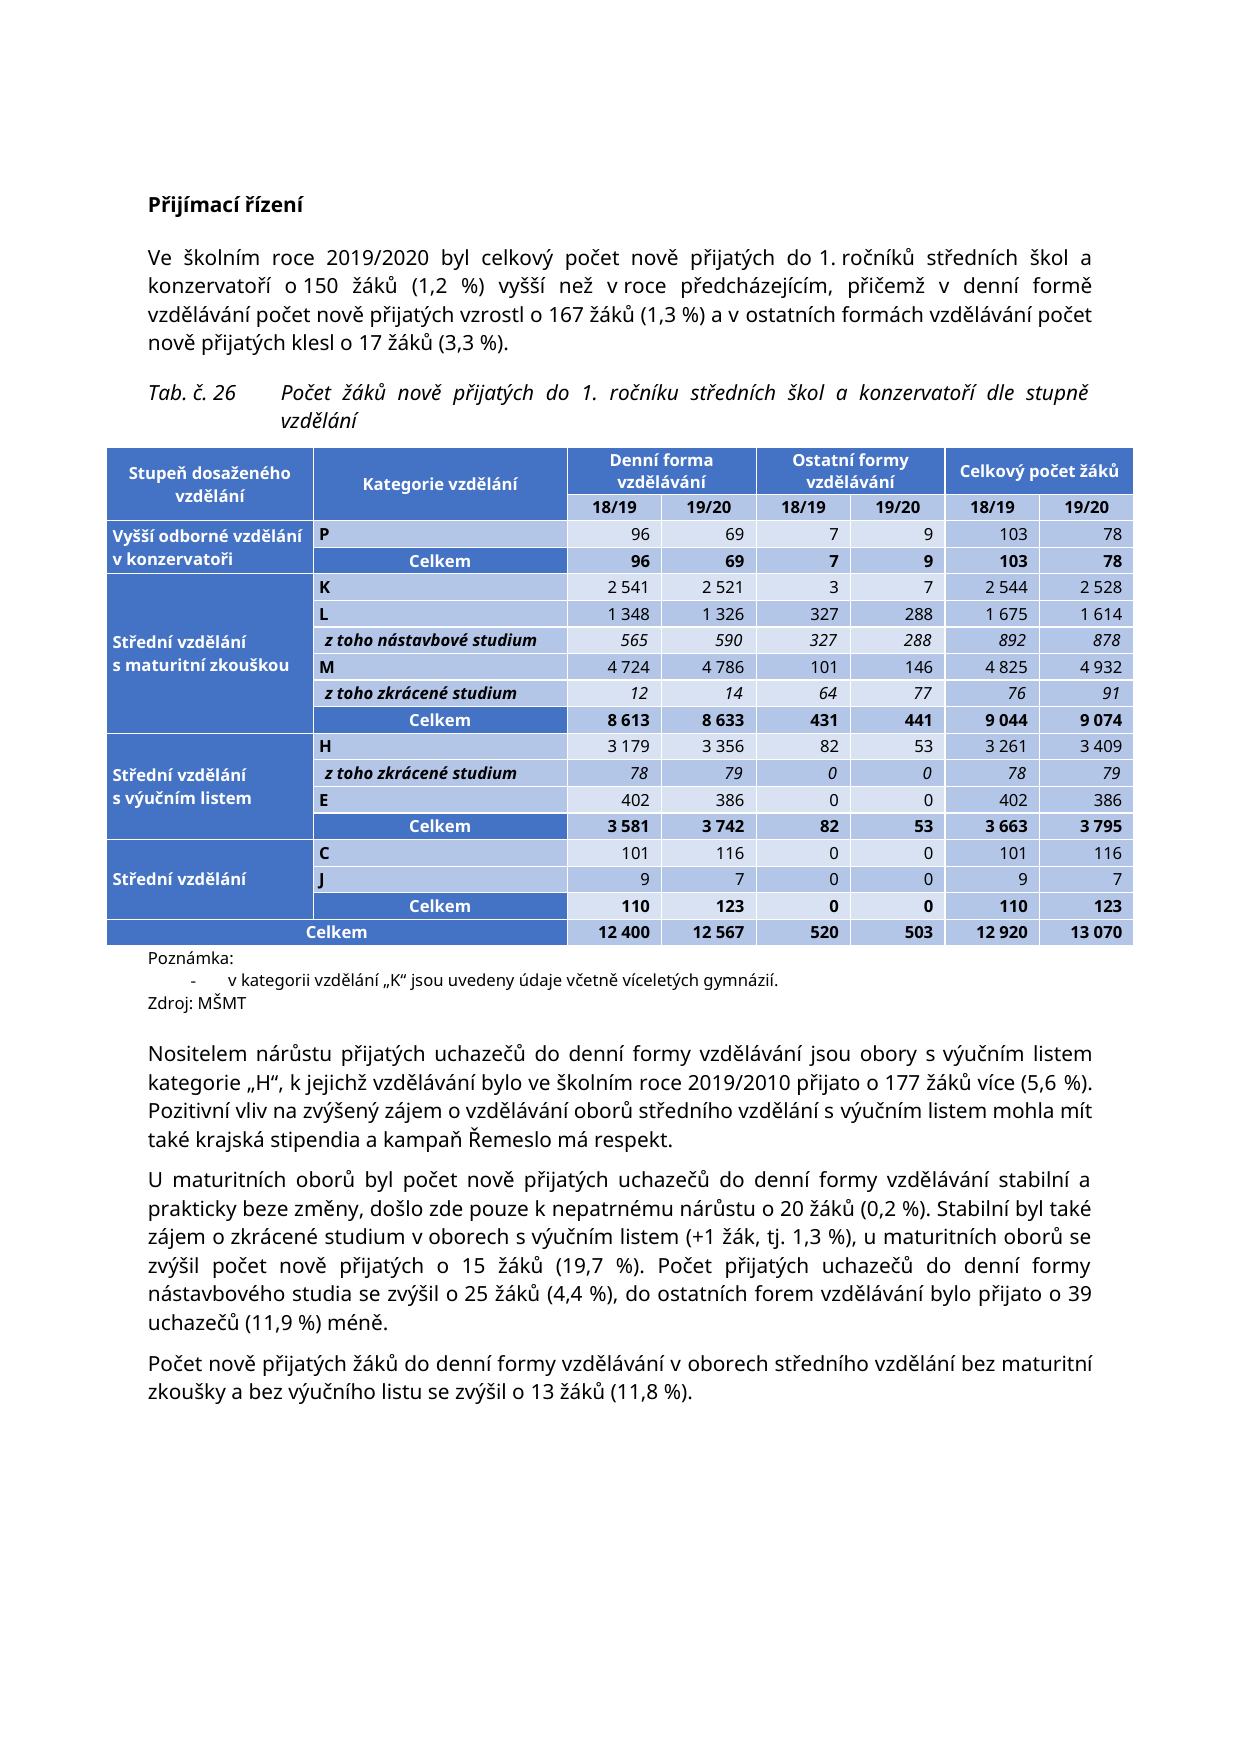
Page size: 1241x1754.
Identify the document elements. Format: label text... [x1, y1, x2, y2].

table_header Celkový počet žáků [946, 448, 1133, 494]
table_cell 76 [946, 681, 1039, 706]
table_cell 101 [946, 840, 1039, 866]
table_cell 0 [757, 840, 850, 866]
table_cell 386 [1040, 787, 1133, 812]
table_cell 565 [568, 628, 661, 653]
table_cell 7 [662, 867, 756, 892]
table_cell 2 541 [568, 574, 661, 600]
table_cell 69 [662, 521, 756, 547]
table_cell 327 [757, 601, 850, 626]
table_cell P [314, 521, 567, 547]
text Nositelem nárůstu přijatých uchazečů do denní formy vzdělávání jsou obory s výučním listem kategorie „H“, k jejichž vzdělávání bylo ve školním roce 2019/2010 přijato o 177 žáků více (5,6 %). Pozitivní vliv na zvýšený zájem o vzdělávání oborů středního vzdělání s výučním listem mohla mít také krajská stipendia a kampaň Řemeslo má respekt. [148, 1039, 1092, 1153]
table_cell 96 [568, 548, 661, 573]
table_cell 12 567 [662, 920, 756, 945]
text Poznámka: [148, 946, 1092, 969]
table_cell 4 786 [662, 654, 756, 679]
table_cell 0 [851, 893, 944, 919]
table_cell 69 [662, 548, 756, 573]
table_cell z toho nástavbové studium [314, 628, 567, 653]
table_cell 116 [1040, 840, 1133, 866]
table_cell 9 [851, 521, 944, 547]
text Počet nově přijatých žáků do denní formy vzdělávání v oborech středního vzdělání bez maturitní zkoušky a bez výučního listu se zvýšil o 13 žáků (11,8 %). [148, 1349, 1092, 1406]
table_cell 101 [757, 654, 850, 679]
text Ve školním roce 2019/2020 byl celkový počet nově přijatých do 1. ročníků středních škol a konzervatoří o 150 žáků (1,2 %) vyšší než v roce předcházejícím, přičemž v denní formě vzdělávání počet nově přijatých vzrostl o 167 žáků (1,3 %) a v ostatních formách vzdělávání počet nově přijatých klesl o 17 žáků (3,3 %). [148, 243, 1092, 357]
table_cell 116 [662, 840, 756, 866]
table_cell 14 [662, 681, 756, 706]
table_cell 9 [946, 867, 1039, 892]
table_cell 1 614 [1040, 601, 1133, 626]
table_cell 12 [568, 681, 661, 706]
table_cell 9 [568, 867, 661, 892]
table_cell 3 [757, 574, 850, 600]
table_cell 0 [757, 893, 850, 919]
table_cell 402 [946, 787, 1039, 812]
table_cell 2 544 [946, 574, 1039, 600]
table_cell 79 [662, 760, 756, 786]
table_cell Celkem [107, 920, 567, 945]
table_cell C [314, 840, 567, 866]
table_cell 78 [946, 760, 1039, 786]
text Přijímací řízení [148, 190, 1092, 218]
table_cell 0 [851, 867, 944, 892]
table_cell z toho zkrácené studium [314, 760, 567, 786]
table_cell Střední vzdělání s výučním listem [107, 734, 313, 839]
text U maturitních oborů byl počet nově přijatých uchazečů do denní formy vzdělávání stabilní a prakticky beze změny, došlo zde pouze k nepatrnému nárůstu o 20 žáků (0,2 %). Stabilní byl také zájem o zkrácené studium v oborech s výučním listem (+1 žák, tj. 1,3 %), u maturitních oborů se zvýšil počet nově přijatých o 15 žáků (19,7 %). Počet přijatých uchazečů do denní formy nástavbového studia se zvýšil o 25 žáků (4,4 %), do ostatních forem vzdělávání bylo přijato o 39 uchazečů (11,9 %) méně. [148, 1166, 1092, 1336]
table_cell Celkem [314, 814, 567, 839]
table_cell 327 [757, 628, 850, 653]
table_cell Vyšší odborné vzdělání v konzervatoři [107, 521, 313, 573]
table_cell 19/20 [1040, 495, 1133, 520]
table_cell 3 663 [946, 814, 1039, 839]
table_cell H [314, 734, 567, 759]
table_cell 78 [1040, 548, 1133, 573]
table_cell 3 261 [946, 734, 1039, 759]
table_cell J [314, 867, 567, 892]
table_cell 3 742 [662, 814, 756, 839]
table_cell 79 [1040, 760, 1133, 786]
table_cell 0 [757, 787, 850, 812]
table_cell 590 [662, 628, 756, 653]
table_cell 19/20 [662, 495, 756, 520]
table_cell 18/19 [568, 495, 661, 520]
table_cell 8 613 [568, 707, 661, 733]
table_cell 103 [946, 521, 1039, 547]
table_cell Celkem [314, 707, 567, 733]
table_header Ostatní formy vzdělávání [757, 448, 944, 494]
table_header Denní forma vzdělávání [568, 448, 756, 494]
table_cell 64 [757, 681, 850, 706]
table_cell 110 [946, 893, 1039, 919]
table_cell 123 [1040, 893, 1133, 919]
table_header Stupeň dosaženého vzdělání [107, 448, 313, 520]
table_cell 1 326 [662, 601, 756, 626]
table_cell Střední vzdělání [107, 840, 313, 919]
table_cell 7 [757, 548, 850, 573]
table_cell Celkem [314, 893, 567, 919]
table_cell 1 348 [568, 601, 661, 626]
table_cell 103 [946, 548, 1039, 573]
table_cell 3 179 [568, 734, 661, 759]
table_cell 78 [568, 760, 661, 786]
table_cell 2 521 [662, 574, 756, 600]
table_cell 7 [1040, 867, 1133, 892]
table_cell 431 [757, 707, 850, 733]
table_cell 520 [757, 920, 850, 945]
table_cell 3 409 [1040, 734, 1133, 759]
list Počet žáků nově přijatých do 1. ročníku středních škol a konzervatoří dle stupně vzdělání [148, 378, 1092, 435]
table_cell M [314, 654, 567, 679]
table_cell 3 581 [568, 814, 661, 839]
table_cell 288 [851, 628, 944, 653]
table_cell 82 [757, 734, 850, 759]
table_cell 0 [851, 787, 944, 812]
table_cell 12 400 [568, 920, 661, 945]
table_cell 878 [1040, 628, 1133, 653]
table_cell 9 [851, 548, 944, 573]
table_cell Celkem [314, 548, 567, 573]
table_cell 4 724 [568, 654, 661, 679]
table_cell 77 [851, 681, 944, 706]
table_cell 3 356 [662, 734, 756, 759]
table_cell 96 [568, 521, 661, 547]
table_cell 1 675 [946, 601, 1039, 626]
table_cell Střední vzdělání s maturitní zkouškou [107, 574, 313, 733]
table_cell 0 [851, 840, 944, 866]
table_cell 18/19 [946, 495, 1039, 520]
table_cell 7 [757, 521, 850, 547]
table_cell z toho zkrácené studium [314, 681, 567, 706]
table_header Kategorie vzdělání [314, 448, 567, 520]
text Zdroj: MŠMT [148, 992, 1092, 1014]
table_cell 9 044 [946, 707, 1039, 733]
table_cell 18/19 [757, 495, 850, 520]
table_cell 288 [851, 601, 944, 626]
table_cell 4 932 [1040, 654, 1133, 679]
table_cell 82 [757, 814, 850, 839]
table_cell 441 [851, 707, 944, 733]
list v kategorii vzdělání „K“ jsou uvedeny údaje včetně víceletých gymnázií. [190, 969, 1092, 992]
table_cell 3 795 [1040, 814, 1133, 839]
table_cell 8 633 [662, 707, 756, 733]
table_cell 4 825 [946, 654, 1039, 679]
table_cell 7 [851, 574, 944, 600]
table_cell 53 [851, 814, 944, 839]
table_cell 0 [851, 760, 944, 786]
table_cell 101 [568, 840, 661, 866]
table_cell 78 [1040, 521, 1133, 547]
table_cell 402 [568, 787, 661, 812]
table_cell 110 [568, 893, 661, 919]
table_cell L [314, 601, 567, 626]
table_cell E [314, 787, 567, 812]
table_cell 12 920 [946, 920, 1039, 945]
table_cell 146 [851, 654, 944, 679]
table_cell 0 [757, 867, 850, 892]
table_cell 91 [1040, 681, 1133, 706]
table_cell 2 528 [1040, 574, 1133, 600]
table_cell 892 [946, 628, 1039, 653]
table_cell 386 [662, 787, 756, 812]
table_cell 19/20 [851, 495, 944, 520]
table_cell 123 [662, 893, 756, 919]
table_cell 0 [757, 760, 850, 786]
table_cell 13 070 [1040, 920, 1133, 945]
table_cell K [314, 574, 567, 600]
table_cell 9 074 [1040, 707, 1133, 733]
table_cell 53 [851, 734, 944, 759]
table_cell 503 [851, 920, 944, 945]
